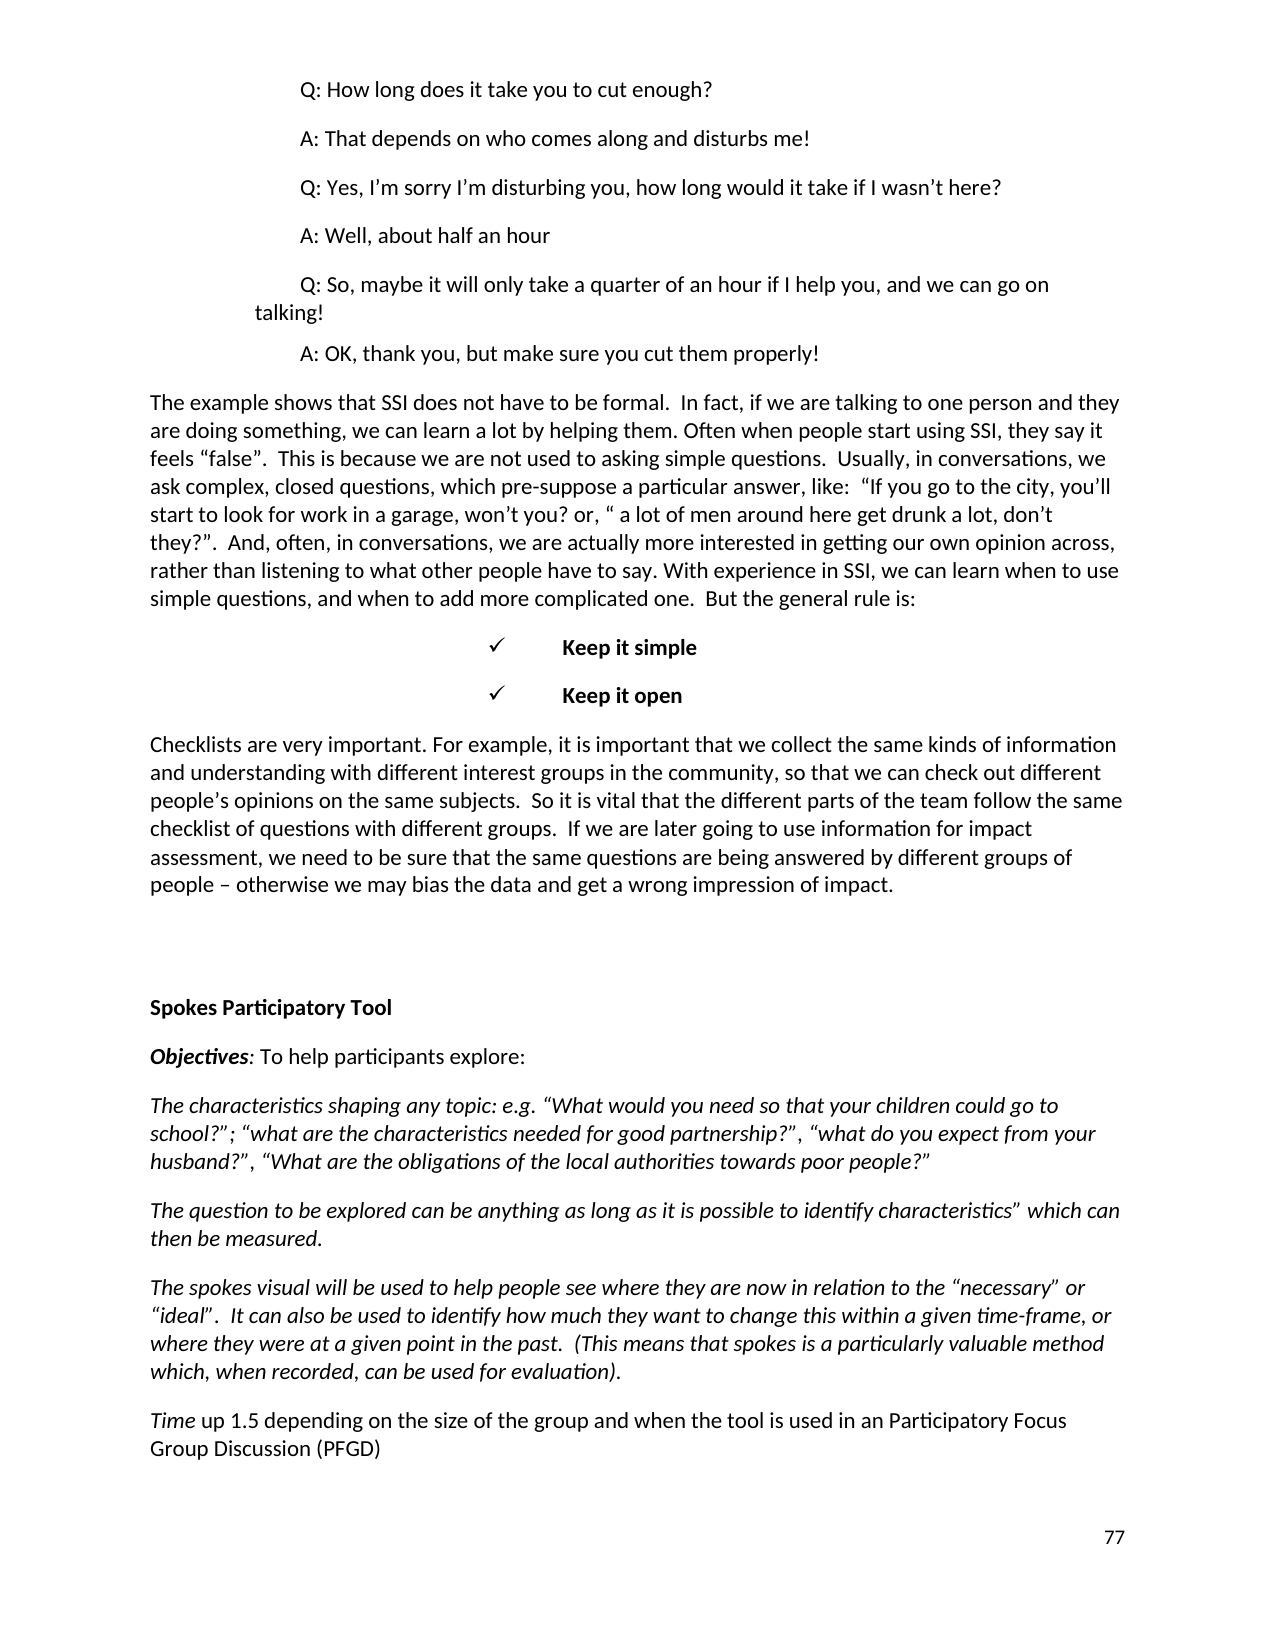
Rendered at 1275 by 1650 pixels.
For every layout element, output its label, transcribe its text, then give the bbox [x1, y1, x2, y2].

list Keep it simple [487, 633, 1125, 661]
text The question to be explored can be anything as long as it is possible to identify characteristics” which can then be measured. [150, 1196, 1125, 1252]
text The spokes visual will be used to help people see where they are now in relation to the “necessary” or “ideal”. It can also be used to identify how much they want to change this within a given time-frame, or where they were at a given point in the past. (This means that spokes is a particularly valuable method which, when recorded, can be used for evaluation). [150, 1273, 1125, 1385]
text The characteristics shaping any topic: e.g. “What would you need so that your children could go to school?”; “what are the characteristics needed for good partnership?”, “what do you expect from your husband?”, “What are the obligations of the local authorities towards poor people?” [150, 1091, 1125, 1175]
text Objectives: To help participants explore: [150, 1042, 1125, 1070]
text A: That depends on who comes along and disturbs me! [300, 124, 1125, 152]
text Spokes Participatory Tool [150, 993, 1125, 1021]
text The example shows that SSI does not have to be formal. In fact, if we are talking to one person and they are doing something, we can learn a lot by helping them. Often when people start using SSI, they say it feels “false”. This is because we are not used to asking simple questions. Usually, in conversations, we ask complex, closed questions, which pre-suppose a particular answer, like: “If you go to the city, you’ll start to look for work in a garage, won’t you? or, “ a lot of men around here get drunk a lot, don’t they?”. And, often, in conversations, we are actually more interested in getting our own opinion across, rather than listening to what other people have to say. With experience in SSI, we can learn when to use simple questions, and when to add more complicated one. But the general rule is: [150, 388, 1125, 612]
list Keep it open [487, 682, 1125, 710]
text Q: Yes, I’m sorry I’m disturbing you, how long would it take if I wasn’t here? [300, 173, 1125, 201]
text Checklists are very important. For example, it is important that we collect the same kinds of information and understanding with different interest groups in the community, so that we can check out different people’s opinions on the same subjects. So it is vital that the different parts of the team follow the same checklist of questions with different groups. If we are later going to use information for impact assessment, we need to be sure that the same questions are being answered by different groups of people – otherwise we may bias the data and get a wrong impression of impact. [150, 731, 1125, 899]
text A: Well, about half an hour [300, 222, 1125, 249]
text Time up 1.5 depending on the size of the group and when the tool is used in an Participatory Focus Group Discussion (PFGD) [150, 1406, 1125, 1462]
text Q: So, maybe it will only take a quarter of an hour if I help you, and we can go on talking! [254, 270, 1125, 326]
text A: OK, thank you, but make sure you cut them properly! [300, 339, 1125, 367]
text Q: How long does it take you to cut enough? [300, 75, 1125, 103]
